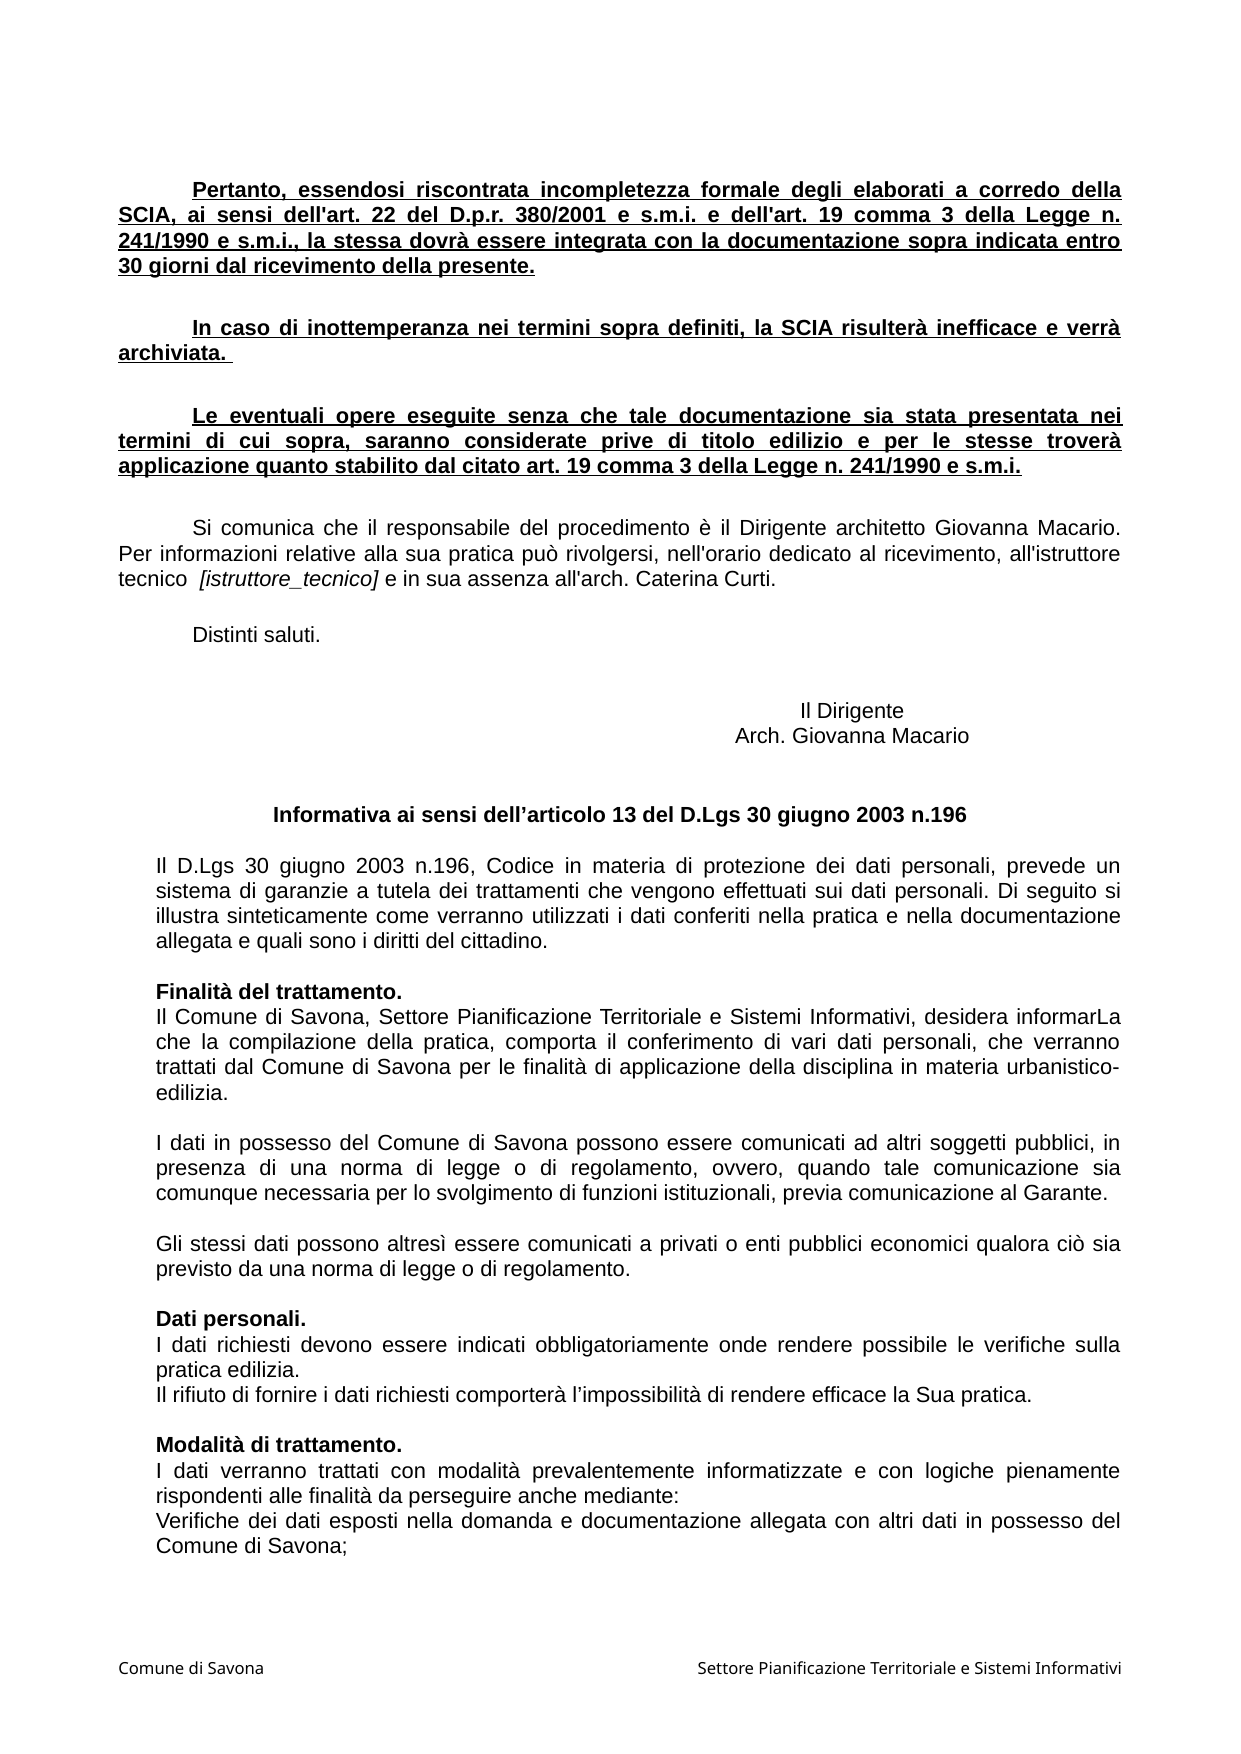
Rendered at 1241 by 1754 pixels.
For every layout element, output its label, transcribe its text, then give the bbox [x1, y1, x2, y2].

text Distinti saluti. [118, 622, 1122, 647]
text Gli stessi dati possono altresì essere comunicati a privati o enti pubblici economici qualora ciò sia previsto da una norma di legge o di regolamento. [156, 1231, 1122, 1281]
text Le eventuali opere eseguite senza che tale documentazione sia stata presentata nei termini di cui sopra, saranno considerate prive di titolo edilizio e per le stesse troverà [118, 403, 1122, 450]
text Dati personali. [156, 1306, 1122, 1331]
text Il rifiuto di fornire i dati richiesti comporterà l’impossibilità di rendere efficace la Sua pratica. [156, 1382, 1122, 1407]
text I dati verranno trattati con modalità prevalentemente informatizzate e con logiche pienamente rispondenti alle finalità da perseguire anche mediante: [156, 1457, 1122, 1508]
table_cell [111, 698, 574, 748]
text I dati in possesso del Comune di Savona possono essere comunicati ad altri soggetti pubblici, in presenza di una norma di legge o di regolamento, ovvero, quando tale comunicazione sia comunque necessaria per lo svolgimento di funzioni istituzionali, previa comunicazione al Garante. [156, 1130, 1122, 1205]
text Verifiche dei dati esposti nella domanda e documentazione allegata con altri dati in possesso del Comune di Savona; [156, 1508, 1122, 1558]
text Modalità di trattamento. [156, 1432, 1122, 1457]
text 30 giorni dal ricevimento della presente. [118, 251, 1122, 278]
text Pertanto, essendosi riscontrata incompletezza formale degli elaborati a corredo della SCIA, ai sensi dell'art. 22 del D.p.r. 380/2001 e s.m.i. e dell'art. 19 comma 3 della Legge n. [118, 177, 1122, 224]
table_cell Il Dirigente Arch. Giovanna Macario [575, 698, 1129, 748]
text I dati richiesti devono essere indicati obbligatoriamente onde rendere possibile le verifiche sulla pratica edilizia. [156, 1331, 1122, 1382]
text Il Comune di Savona, Settore Pianificazione Territoriale e Sistemi Informativi, desidera informarLa che la compilazione della pratica, comporta il conferimento di vari dati personali, che verranno trattati dal Comune di Savona per le finalità di applicazione della disciplina in materia urbanistico-edilizia. [156, 1004, 1122, 1104]
text Si comunica che il responsabile del procedimento è il Dirigente architetto Giovanna Macario. Per informazioni relative alla sua pratica può rivolgersi, nell'orario dedicato al ricevimento, all'istruttore tecnico [istruttore_tecnico] e in sua assenza all'arch. Caterina Curti. [118, 515, 1122, 591]
table_header [111, 673, 574, 698]
text applicazione quanto stabilito dal citato art. 19 comma 3 della Legge n. 241/1990 e s.m.i. [118, 451, 1122, 478]
text 241/1990 e s.m.i., la stessa dovrà essere integrata con la documentazione sopra indicata entro [118, 225, 1122, 249]
text Finalità del trattamento. [118, 978, 1122, 1004]
text Il D.Lgs 30 giugno 2003 n.196, Codice in materia di protezione dei dati personali, prevede un sistema di garanzie a tutela dei trattamenti che vengono effettuati sui dati personali. Di seguito si illustra sinteticamente come verranno utilizzati i dati conferiti nella pratica e nella documentazione allegata e quali sono i diritti del cittadino. [156, 852, 1122, 953]
table_header [575, 673, 1129, 698]
subtitle Informativa ai sensi dell’articolo 13 del D.Lgs 30 giugno 2003 n.196 [118, 802, 1122, 827]
text In caso di inottemperanza nei termini sopra definiti, la SCIA risulterà inefficace e verrà archiviata. [118, 315, 1122, 366]
